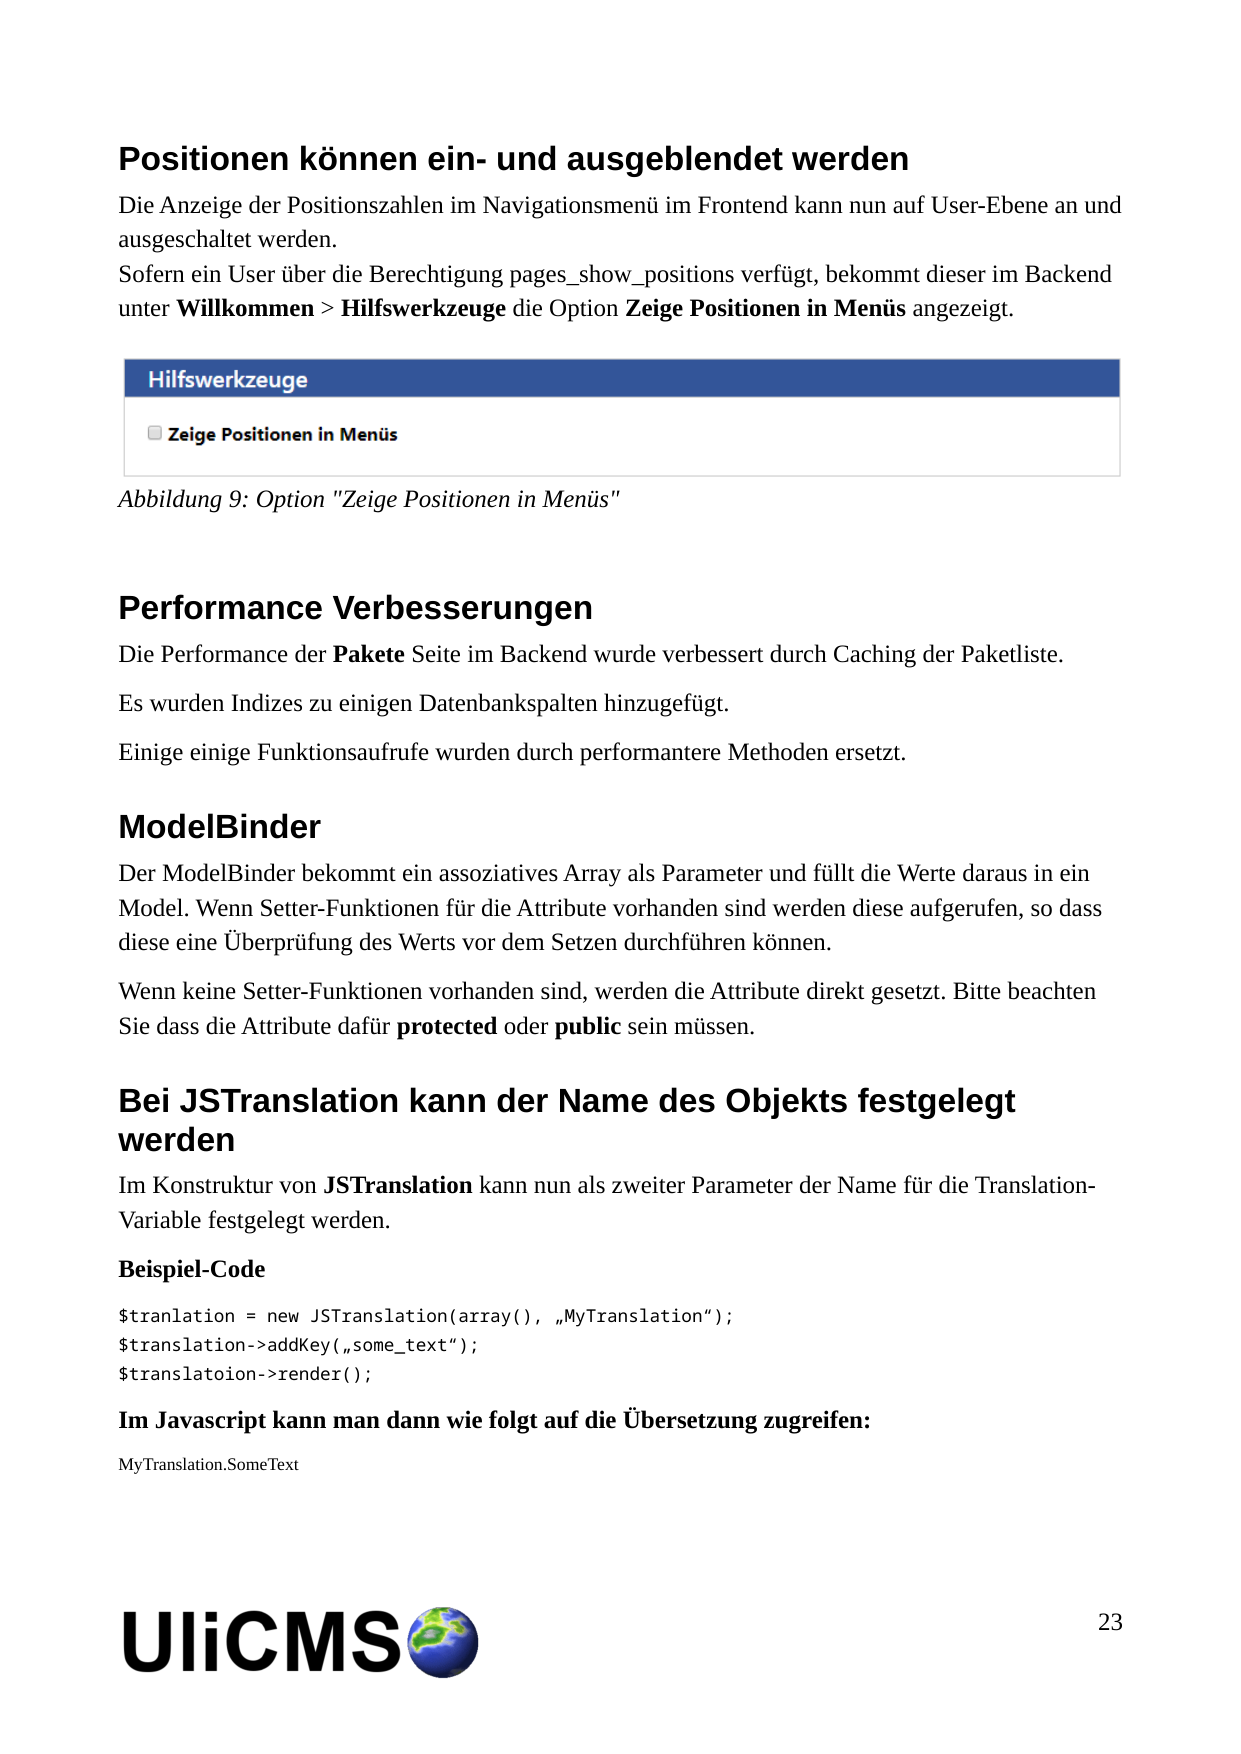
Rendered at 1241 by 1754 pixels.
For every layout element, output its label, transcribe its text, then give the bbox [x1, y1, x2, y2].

subtitle Positionen können ein- und ausgeblendet werden [118, 139, 1123, 178]
text Beispiel-Code [118, 1254, 1123, 1283]
picture [118, 355, 1123, 479]
text Im Konstruktur von JSTranslation kann nun als zweiter Parameter der Name für die Translation-Variable festgelegt werden. [118, 1171, 1123, 1234]
subtitle Performance Verbesserungen [118, 588, 1123, 627]
text Die Anzeige der Positionszahlen im Navigationsmenü im Frontend kann nun auf User-Ebene an und ausgeschaltet werden. Sofern ein User über die Berechtigung pages_show_positions verfügt, bekommt dieser im Backend unter Willkommen > Hilfswerkzeuge die Option Zeige Positionen in Menüs angezeigt. [118, 190, 1123, 322]
text Es wurden Indizes zu einigen Datenbankspalten hinzugefügt. [118, 688, 1123, 717]
text $tranlation = new JSTranslation(array(), „MyTranslation“); $translation->addKey(„some_text“); $translatoion->render(); [118, 1303, 1123, 1385]
text Abbildung 9: Option "Zeige Positionen in Menüs" [118, 479, 1123, 512]
subtitle ModelBinder [118, 807, 1123, 846]
picture [118, 1607, 479, 1681]
text MyTranslation.SomeText [118, 1454, 1123, 1474]
text Wenn keine Setter-Funktionen vorhanden sind, werden die Attribute direkt gesetzt. Bitte beachten Sie dass die Attribute dafür protected oder public sein müssen. [118, 976, 1123, 1040]
subtitle Bei JSTranslation kann der Name des Objekts festgelegt werden [118, 1081, 1123, 1158]
text Die Performance der Pakete Seite im Backend wurde verbessert durch Caching der Paketliste. [118, 639, 1123, 668]
text Im Javascript kann man dann wie folgt auf die Übersetzung zugreifen: [118, 1405, 1123, 1433]
text Einige einige Funktionsaufrufe wurden durch performantere Methoden ersetzt. [118, 737, 1123, 766]
text Der ModelBinder bekommt ein assoziatives Array als Parameter und füllt die Werte daraus in ein Model. Wenn Setter-Funktionen für die Attribute vorhanden sind werden diese aufgerufen, so dass diese eine Überprüfung des Werts vor dem Setzen durchführen können. [118, 858, 1123, 956]
